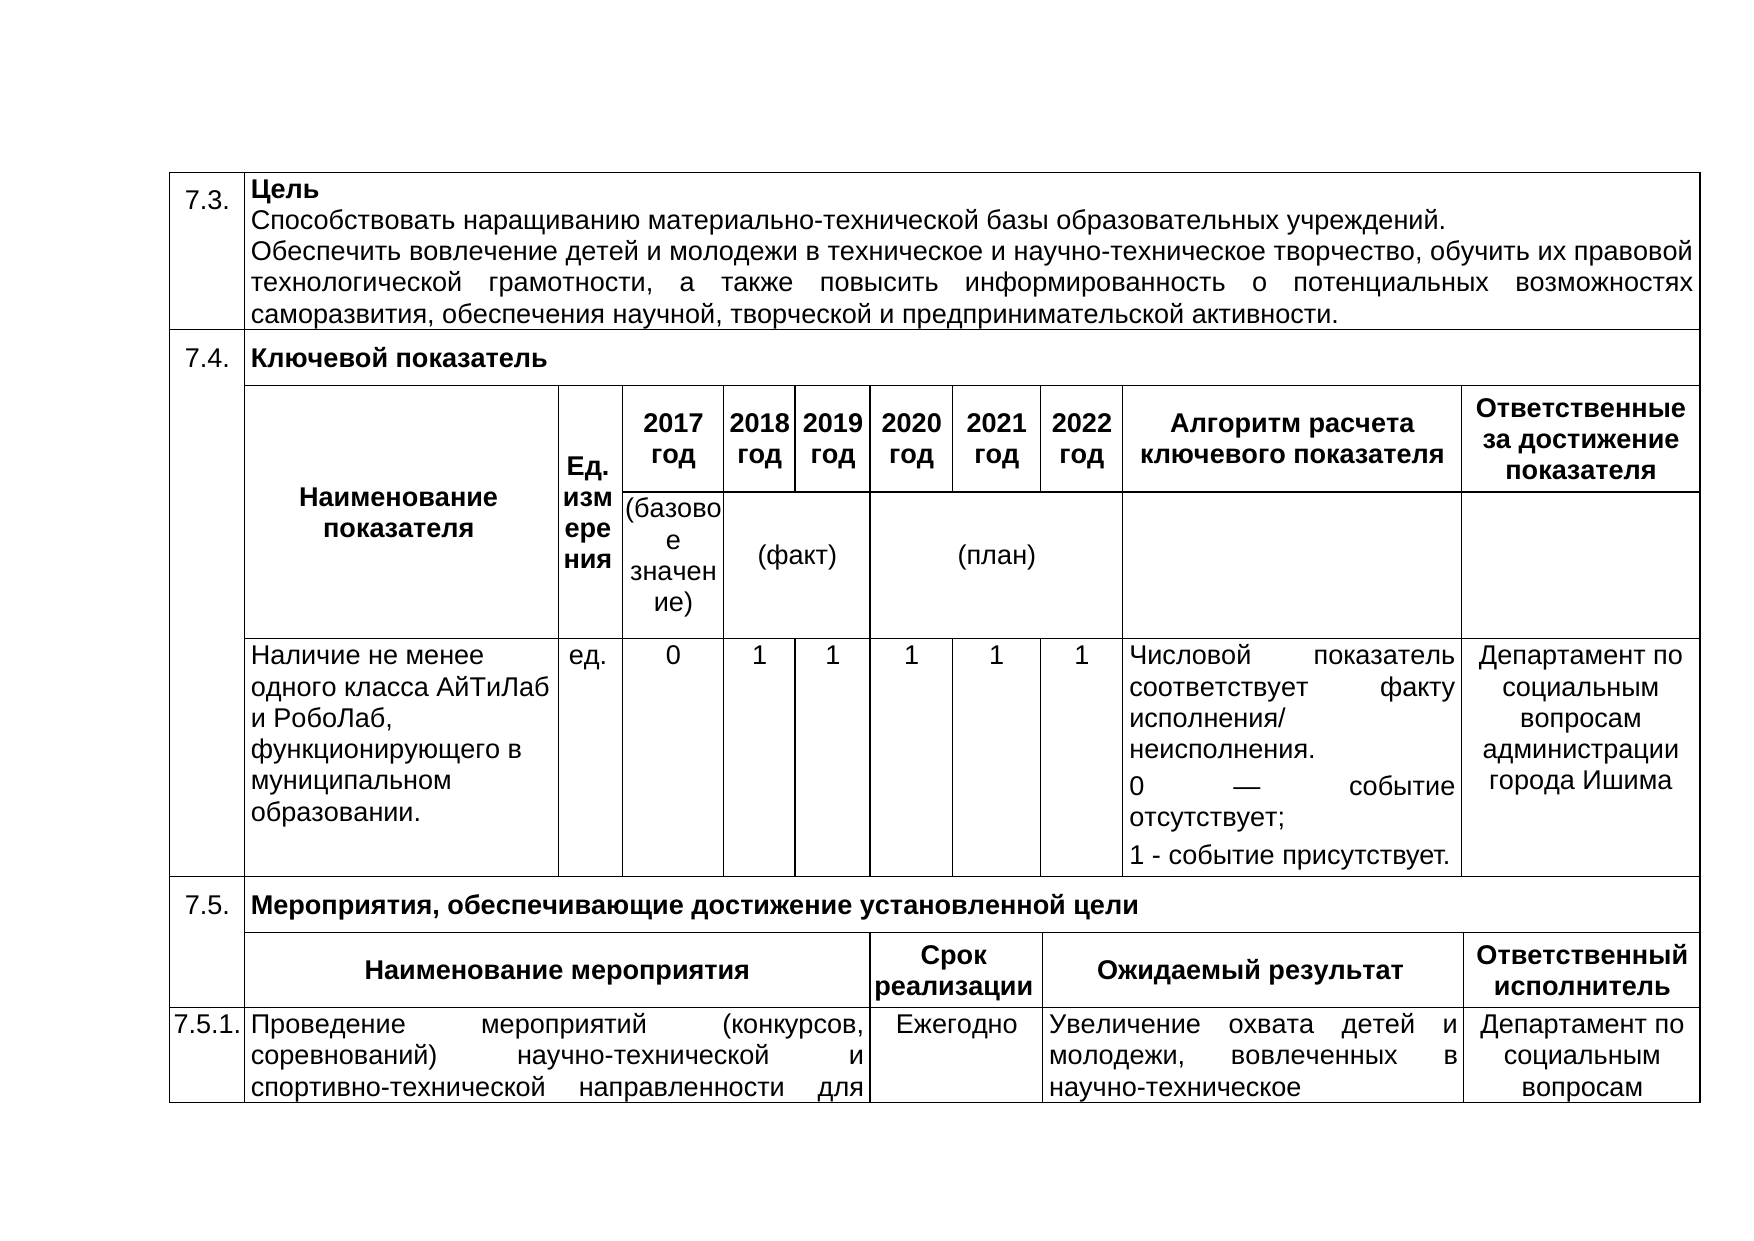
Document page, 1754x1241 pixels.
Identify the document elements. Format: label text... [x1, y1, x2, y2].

table_cell Ожидаемый результат [1043, 933, 1463, 1007]
table_cell 7.4. [170, 330, 244, 876]
table_cell Алгоритм расчета ключевого показателя [1123, 386, 1461, 491]
table_cell 2021 год [953, 386, 1040, 491]
table_cell 1 [1041, 639, 1122, 876]
table_cell 7.5. [170, 877, 244, 1007]
table_cell 2017 год [623, 386, 723, 491]
table_cell Цель Способствовать наращиванию материально-технической базы образовательных учреждений. Обеспечить вовлечение детей и молодежи в техническое и научно-техническое творчество, обучить их правовой технологической грамотности, а также повысить информированность о потенциальных возможностях саморазвития, обеспечения научной, творческой и предпринимательской активности. [245, 173, 1699, 329]
table_cell Наличие не менее одного класса АйТиЛаб и РобоЛаб, функционирующего в муниципальном образовании. [245, 639, 558, 876]
table_cell Мероприятия, обеспечивающие достижение установленной цели [245, 877, 1699, 932]
table_cell 2022 год [1041, 386, 1122, 491]
table_cell 0 [623, 639, 723, 876]
table_cell (план) [871, 493, 1122, 638]
table_cell Ключевой показатель [245, 330, 1699, 385]
table_cell Срок реализации [871, 933, 1042, 1007]
table_cell Наименование показателя [245, 386, 558, 638]
table_cell Ед. измерения [559, 386, 622, 638]
table_cell 2018 год [724, 386, 794, 491]
table_cell 1 [871, 639, 952, 876]
table_cell Числовой показатель соответствует факту исполнения/ неисполнения. 0 — событие отсутствует; 1 - событие присутствует. [1123, 639, 1461, 876]
table_cell 7.3. [170, 173, 244, 329]
table_cell [1123, 493, 1461, 638]
table_cell Наименование мероприятия [245, 933, 869, 1007]
table_cell Ответственный исполнитель [1464, 933, 1699, 1007]
table_cell 1 [796, 639, 869, 876]
table_cell Департамент по социальным вопросам [1464, 1008, 1699, 1102]
table_cell 7.5.1. [170, 1008, 244, 1102]
table_cell Увеличение охвата детей и молодежи, вовлеченных в научно-техническое [1043, 1008, 1463, 1102]
table_cell [1462, 493, 1699, 638]
table_cell Ежегодно [871, 1008, 1042, 1102]
table_cell ед. [559, 639, 622, 876]
table_cell Департамент по социальным вопросам администрации города Ишима [1462, 639, 1699, 876]
table_cell 2020 год [871, 386, 952, 491]
table_cell (базовое значение) [623, 493, 723, 638]
table_cell Ответственные за достижение показателя [1462, 386, 1699, 491]
table_cell 1 [724, 639, 794, 876]
table_cell Проведение мероприятий (конкурсов, соревнований) научно-технической и спортивно-технической направленности для [245, 1008, 869, 1102]
table_cell 1 [953, 639, 1040, 876]
table_cell 2019 год [796, 386, 869, 491]
table_cell (факт) [724, 493, 869, 638]
